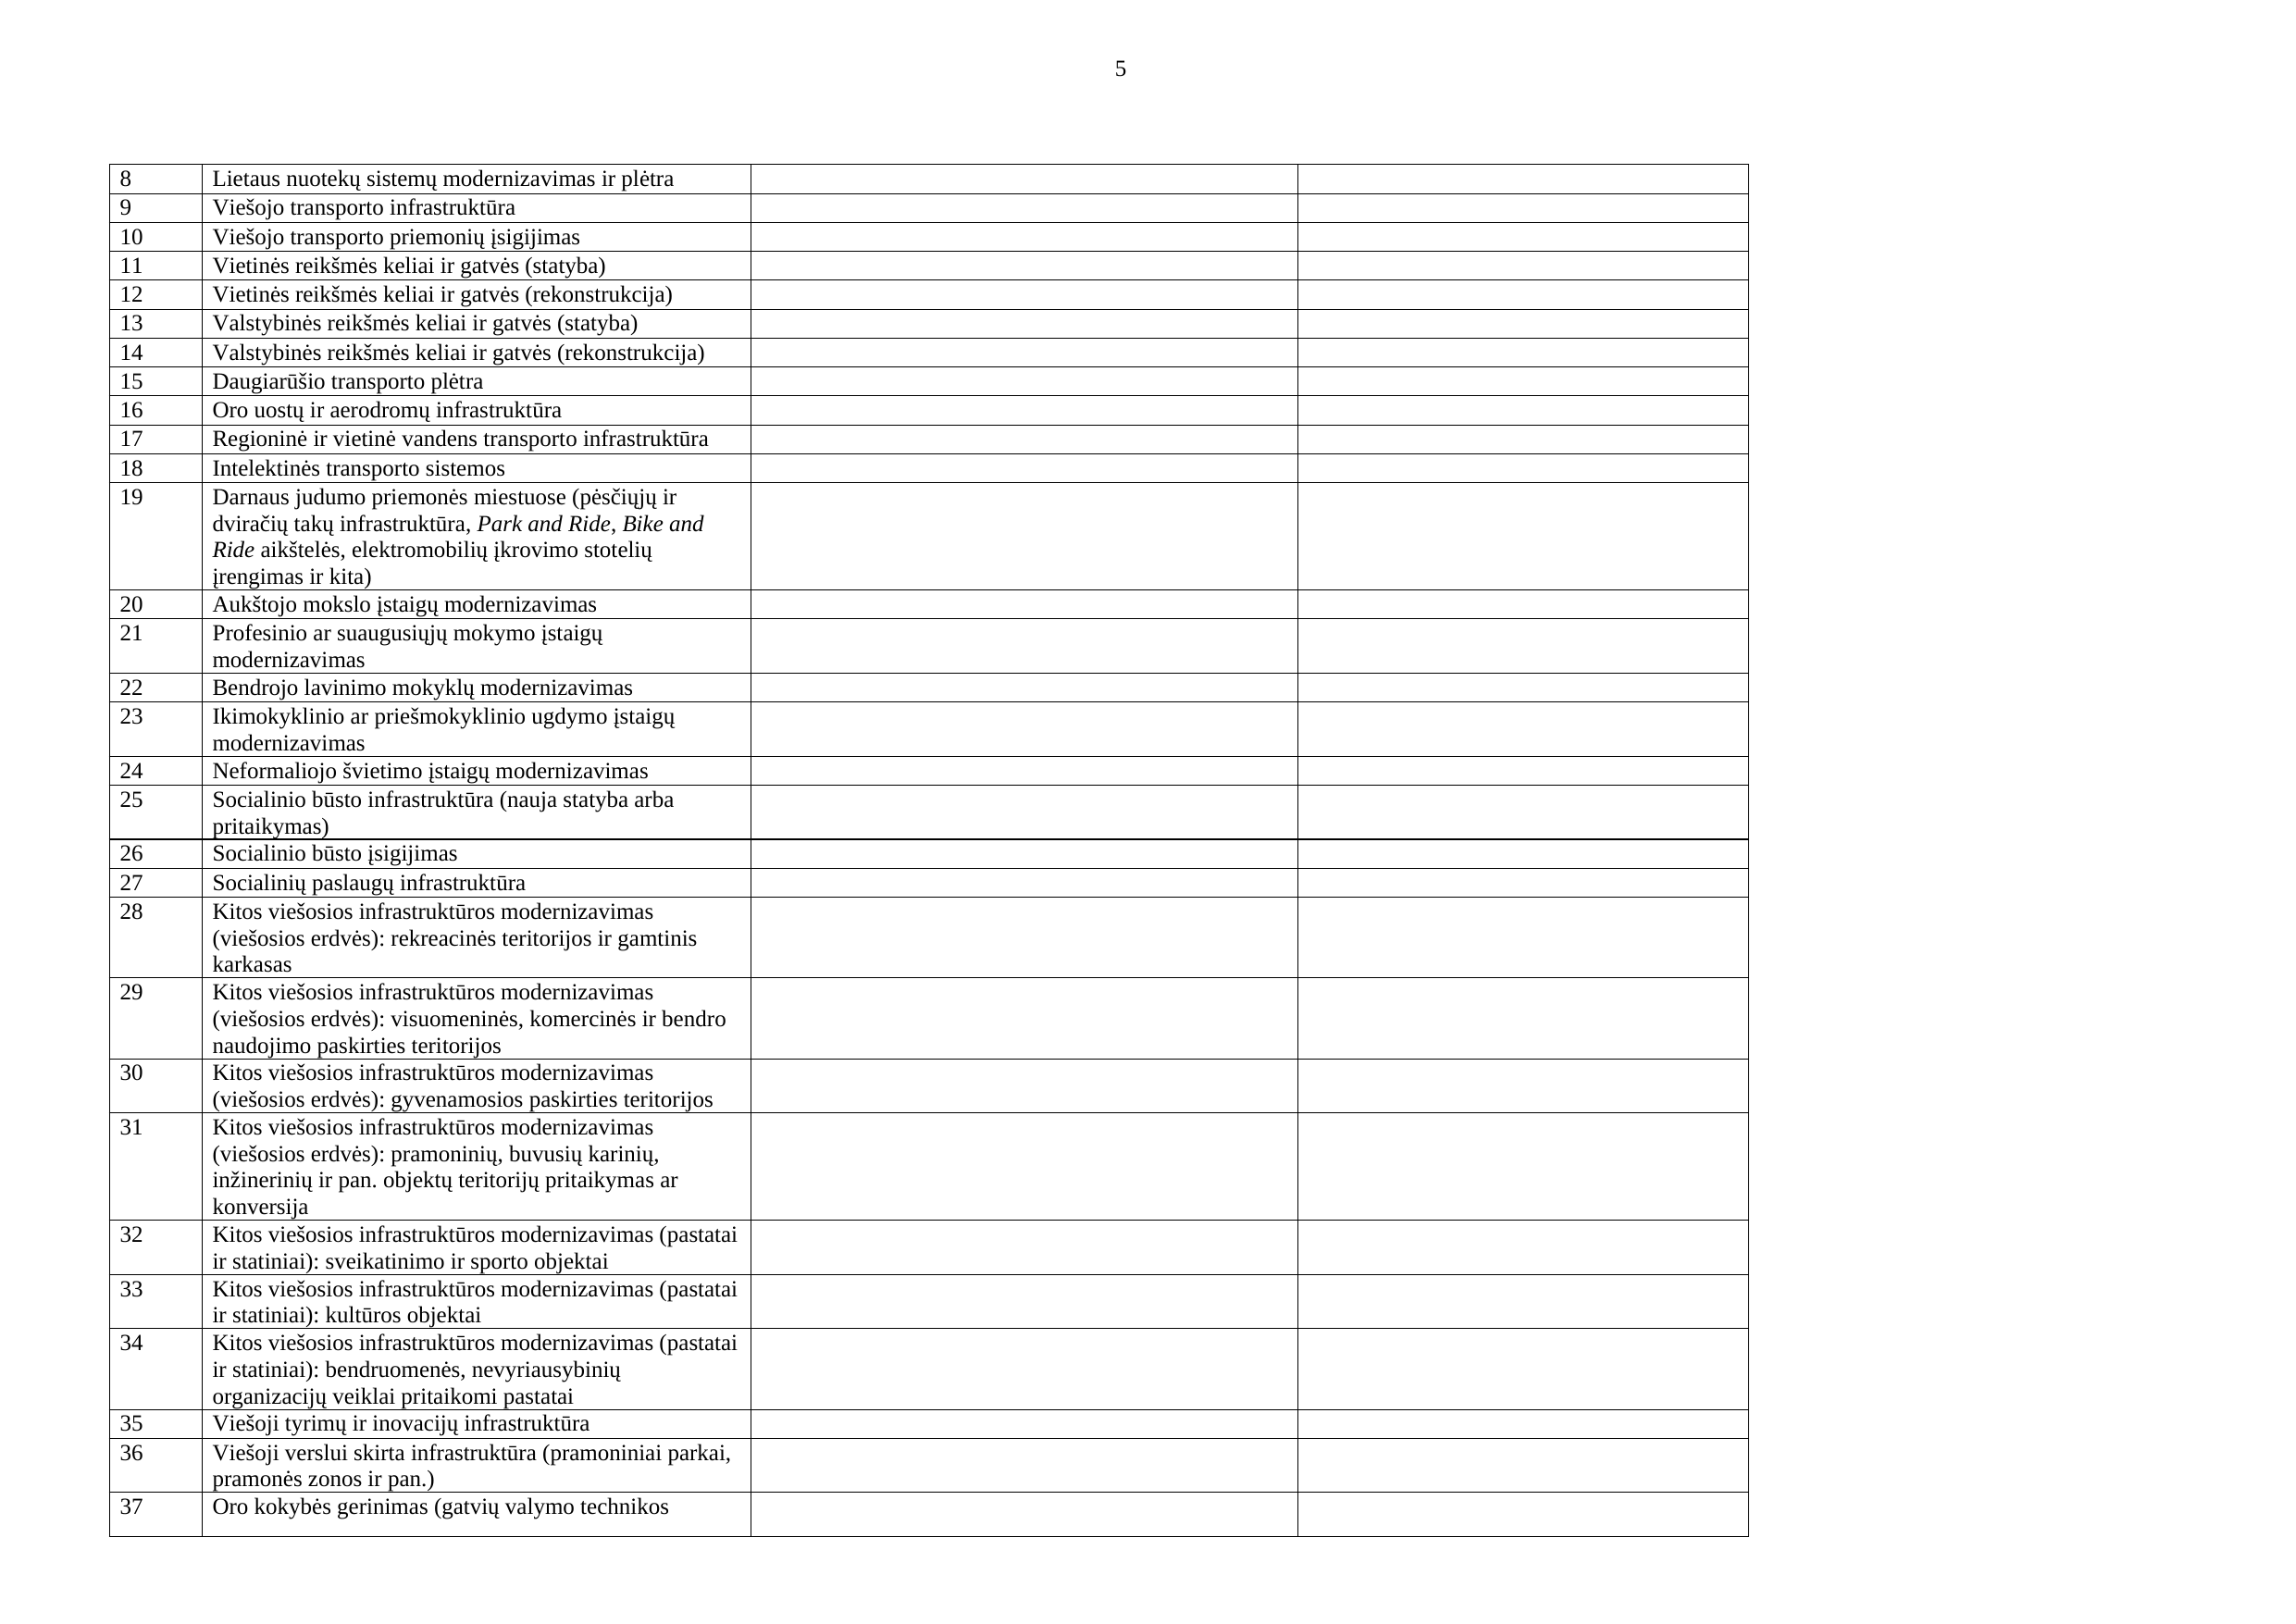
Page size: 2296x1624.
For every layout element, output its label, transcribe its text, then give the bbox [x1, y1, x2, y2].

table_cell 15 [110, 367, 202, 395]
table_cell [1298, 840, 1748, 868]
table_cell [1298, 454, 1748, 482]
table_cell Regioninė ir vietinė vandens transporto infrastruktūra [203, 426, 751, 453]
table_cell [1298, 426, 1748, 453]
table_cell [1298, 786, 1748, 838]
table_cell 11 [110, 252, 202, 279]
table_cell [1298, 1221, 1748, 1274]
table_cell Oro kokybės gerinimas (gatvių valymo technikos [203, 1493, 751, 1536]
table_cell Socialinio būsto infrastruktūra (nauja statyba arba pritaikymas) [203, 786, 751, 838]
table_cell [751, 1275, 1297, 1328]
table_cell [1298, 674, 1748, 701]
table_cell 37 [110, 1493, 202, 1536]
table_cell [751, 310, 1297, 338]
table_cell [1298, 1113, 1748, 1220]
table_cell [751, 1113, 1297, 1220]
table_cell Kitos viešosios infrastruktūros modernizavimas (viešosios erdvės): rekreacinės teritorijos ir gamtinis karkasas [203, 898, 751, 977]
table_cell Darnaus judumo priemonės miestuose (pėsčiųjų ir dviračių takų infrastruktūra, Park and Ride, Bike and Ride aikštelės, elektromobilių įkrovimo stotelių įrengimas ir kita) [203, 483, 751, 589]
table_cell [1298, 1275, 1748, 1328]
table_cell [1298, 757, 1748, 785]
table_cell Aukštojo mokslo įstaigų modernizavimas [203, 590, 751, 618]
table_cell 23 [110, 702, 202, 756]
table_cell Oro uostų ir aerodromų infrastruktūra [203, 396, 751, 424]
table_cell 12 [110, 280, 202, 308]
table_cell 25 [110, 786, 202, 838]
table_cell 30 [110, 1060, 202, 1112]
table_cell [751, 1410, 1297, 1438]
table_cell 20 [110, 590, 202, 618]
table_cell [1298, 869, 1748, 897]
table_cell Valstybinės reikšmės keliai ir gatvės (rekonstrukcija) [203, 339, 751, 366]
table_cell [751, 590, 1297, 618]
table_cell [1298, 1493, 1748, 1536]
table_cell Socialinio būsto įsigijimas [203, 840, 751, 868]
table_cell Daugiarūšio transporto plėtra [203, 367, 751, 395]
table_cell 34 [110, 1329, 202, 1408]
table_cell [1298, 483, 1748, 589]
table_cell [751, 786, 1297, 838]
table_cell 19 [110, 483, 202, 589]
table_cell 24 [110, 757, 202, 785]
table_cell [751, 426, 1297, 453]
table_cell 35 [110, 1410, 202, 1438]
table_cell [751, 396, 1297, 424]
table_cell [1298, 702, 1748, 756]
table_cell [751, 869, 1297, 897]
table_cell 14 [110, 339, 202, 366]
table_cell [751, 840, 1297, 868]
table_cell 21 [110, 619, 202, 673]
table_cell Kitos viešosios infrastruktūros modernizavimas (viešosios erdvės): gyvenamosios paskirties teritorijos [203, 1060, 751, 1112]
table_cell [751, 252, 1297, 279]
table_cell [1298, 1439, 1748, 1492]
table_cell 22 [110, 674, 202, 701]
table_cell 13 [110, 310, 202, 338]
table_cell Kitos viešosios infrastruktūros modernizavimas (viešosios erdvės): visuomeninės, komercinės ir bendro naudojimo paskirties teritorijos [203, 978, 751, 1058]
table_cell Vietinės reikšmės keliai ir gatvės (rekonstrukcija) [203, 280, 751, 308]
table_cell [1298, 194, 1748, 222]
table_cell 17 [110, 426, 202, 453]
table_cell Ikimokyklinio ar priešmokyklinio ugdymo įstaigų modernizavimas [203, 702, 751, 756]
table_cell [751, 757, 1297, 785]
table_cell [751, 194, 1297, 222]
table_cell 18 [110, 454, 202, 482]
table_cell Kitos viešosios infrastruktūros modernizavimas (viešosios erdvės): pramoninių, buvusių karinių, inžinerinių ir pan. objektų teritorijų pritaikymas ar konversija [203, 1113, 751, 1220]
table_cell Intelektinės transporto sistemos [203, 454, 751, 482]
table_cell 26 [110, 840, 202, 868]
table_cell [751, 165, 1297, 192]
table_cell [1298, 1060, 1748, 1112]
table_cell Valstybinės reikšmės keliai ir gatvės (statyba) [203, 310, 751, 338]
table_cell 27 [110, 869, 202, 897]
table_cell [1298, 898, 1748, 977]
table_cell [751, 619, 1297, 673]
table_cell [751, 454, 1297, 482]
table_cell [751, 483, 1297, 589]
table_cell Viešoji verslui skirta infrastruktūra (pramoniniai parkai, pramonės zonos ir pan.) [203, 1439, 751, 1492]
table_cell [1298, 590, 1748, 618]
table_cell 29 [110, 978, 202, 1058]
table_cell [751, 898, 1297, 977]
table_cell [751, 1060, 1297, 1112]
table_cell Lietaus nuotekų sistemų modernizavimas ir plėtra [203, 165, 751, 192]
table_cell [1298, 252, 1748, 279]
table_cell Viešoji tyrimų ir inovacijų infrastruktūra [203, 1410, 751, 1438]
table_cell [751, 702, 1297, 756]
table_cell [751, 1329, 1297, 1408]
table_cell Neformaliojo švietimo įstaigų modernizavimas [203, 757, 751, 785]
table_cell [1298, 165, 1748, 192]
table_cell Socialinių paslaugų infrastruktūra [203, 869, 751, 897]
table_cell [1298, 396, 1748, 424]
table_cell [1298, 339, 1748, 366]
table_cell [1298, 1329, 1748, 1408]
table_cell [1298, 619, 1748, 673]
table_cell [1298, 280, 1748, 308]
table_cell [1298, 1410, 1748, 1438]
table_cell [1298, 223, 1748, 251]
table_cell 32 [110, 1221, 202, 1274]
table_cell Profesinio ar suaugusiųjų mokymo įstaigų modernizavimas [203, 619, 751, 673]
table_cell Vietinės reikšmės keliai ir gatvės (statyba) [203, 252, 751, 279]
table_cell 8 [110, 165, 202, 192]
table_cell 28 [110, 898, 202, 977]
table_cell [751, 1221, 1297, 1274]
table_cell 10 [110, 223, 202, 251]
table_cell 33 [110, 1275, 202, 1328]
table_cell [1298, 310, 1748, 338]
table_cell [1298, 367, 1748, 395]
table_cell [751, 1493, 1297, 1536]
table_cell Kitos viešosios infrastruktūros modernizavimas (pastatai ir statiniai): bendruomenės, nevyriausybinių organizacijų veiklai pritaikomi pastatai [203, 1329, 751, 1408]
table_cell [751, 978, 1297, 1058]
table_cell [751, 674, 1297, 701]
table_cell [751, 339, 1297, 366]
table_cell Kitos viešosios infrastruktūros modernizavimas (pastatai ir statiniai): sveikatinimo ir sporto objektai [203, 1221, 751, 1274]
table_cell Viešojo transporto priemonių įsigijimas [203, 223, 751, 251]
table_cell [751, 1439, 1297, 1492]
table_cell [1298, 978, 1748, 1058]
table_cell Kitos viešosios infrastruktūros modernizavimas (pastatai ir statiniai): kultūros objektai [203, 1275, 751, 1328]
table_cell 9 [110, 194, 202, 222]
table_cell [751, 280, 1297, 308]
table_cell [751, 223, 1297, 251]
table_cell Viešojo transporto infrastruktūra [203, 194, 751, 222]
table_cell 31 [110, 1113, 202, 1220]
table_cell 16 [110, 396, 202, 424]
table_cell [751, 367, 1297, 395]
table_cell Bendrojo lavinimo mokyklų modernizavimas [203, 674, 751, 701]
table_cell 36 [110, 1439, 202, 1492]
